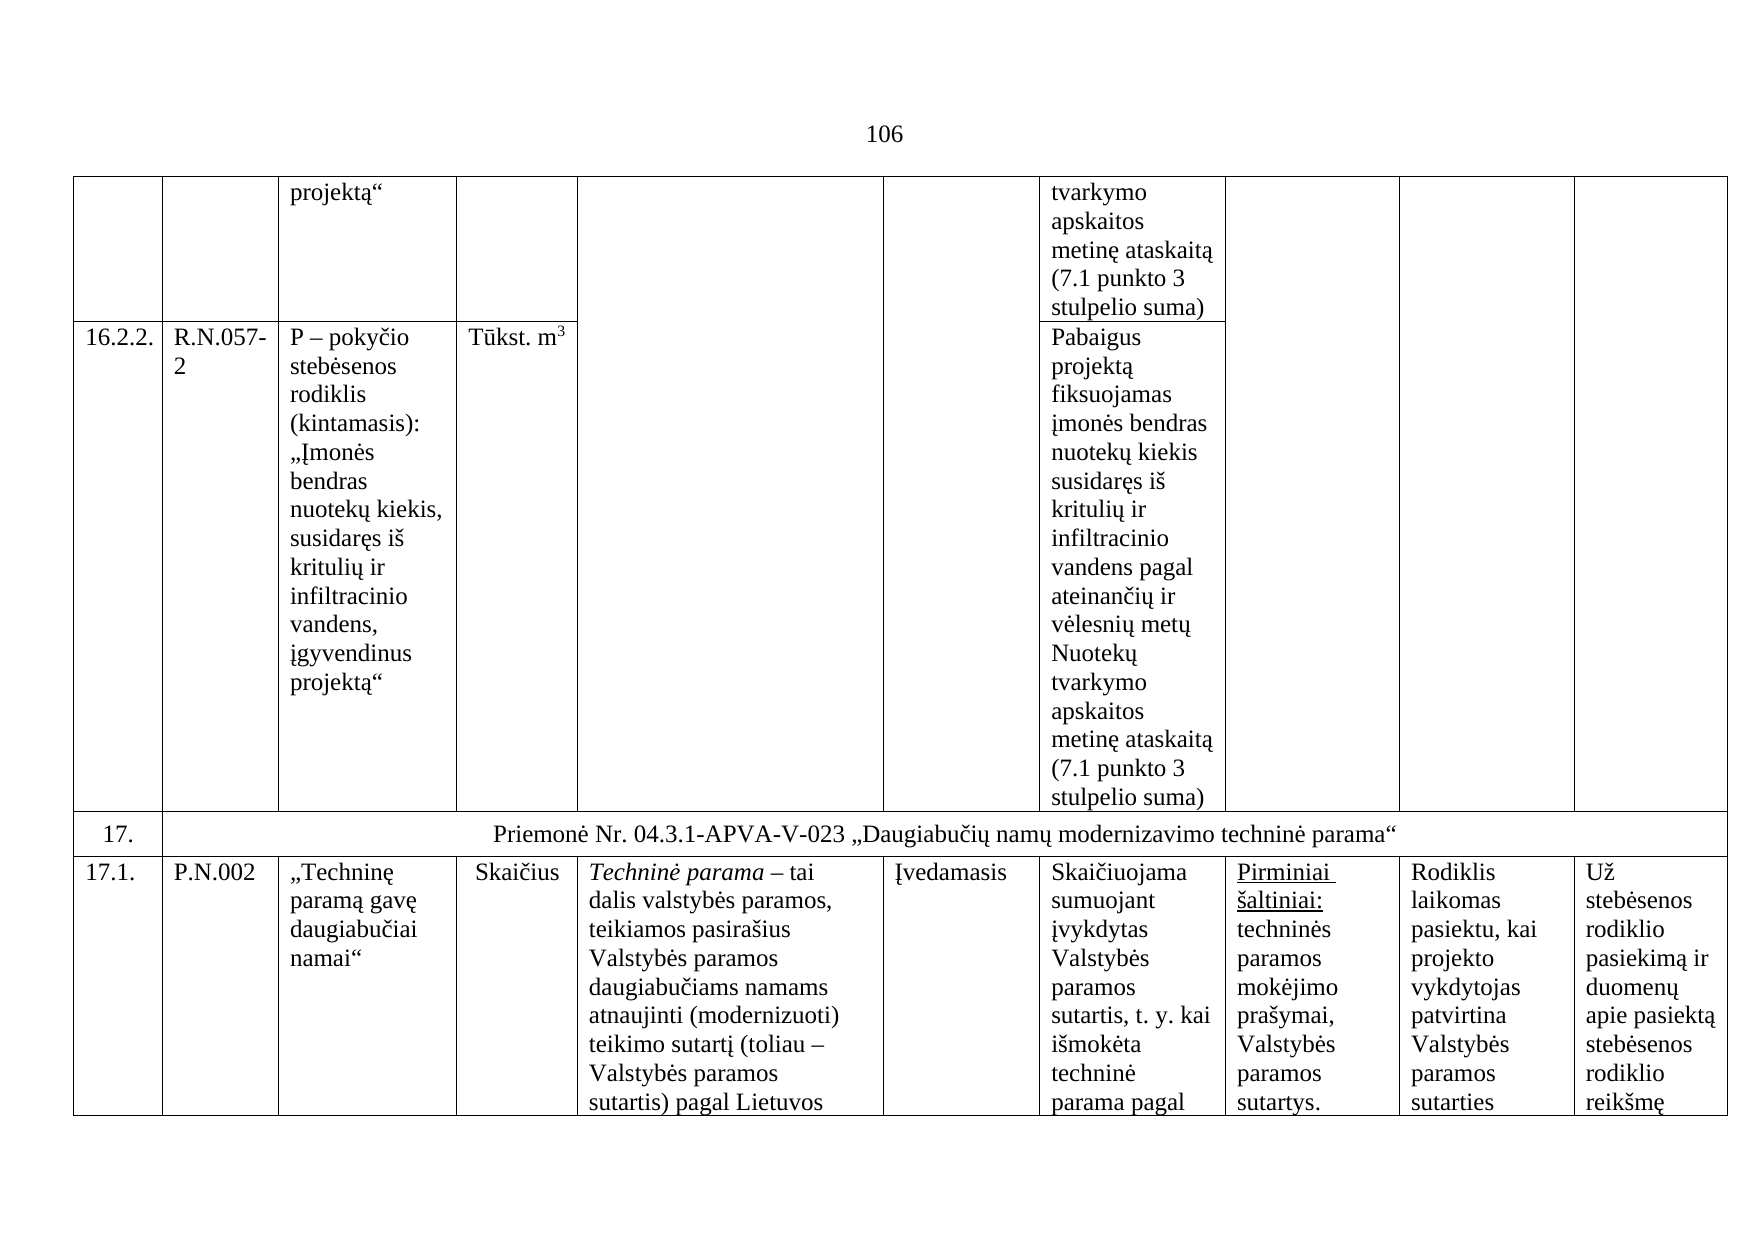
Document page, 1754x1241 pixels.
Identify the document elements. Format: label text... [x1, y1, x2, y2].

table_cell Priemonė Nr. 04.3.1-APVA-V-023 „Daugiabučių namų modernizavimo techninė parama“ [163, 812, 1727, 856]
table_cell [578, 177, 883, 811]
table_cell [1400, 177, 1574, 811]
table_cell tvarkymo apskaitos metinę ataskaitą (7.1 punkto 3 stulpelio suma) [1040, 177, 1225, 321]
table_cell [163, 177, 278, 321]
table_cell Skaičius [457, 857, 577, 1115]
table_cell [884, 177, 1039, 811]
table_cell 16.2.2. [74, 322, 162, 811]
table_cell [1575, 177, 1727, 811]
table_cell 17. [74, 812, 162, 856]
table_cell Įvedamasis [884, 857, 1039, 1115]
table_cell Techninė parama – tai dalis valstybės paramos, teikiamos pasirašius Valstybės paramos daugiabučiams namams atnaujinti (modernizuoti) teikimo sutartį (toliau – Valstybės paramos sutartis) pagal Lietuvos [578, 857, 883, 1115]
table_cell „Techninę paramą gavę daugiabučiai namai“ [279, 857, 456, 1115]
table_cell Rodiklis laikomas pasiektu, kai projekto vykdytojas patvirtina Valstybės paramos sutarties [1400, 857, 1574, 1115]
table_cell projektą“ [279, 177, 456, 321]
table_cell Skaičiuojama sumuojant įvykdytas Valstybės paramos sutartis, t. y. kai išmokėta techninė parama pagal [1040, 857, 1225, 1115]
table_cell Už stebėsenos rodiklio pasiekimą ir duomenų apie pasiektą stebėsenos rodiklio reikšmę [1575, 857, 1727, 1115]
table_cell P – pokyčio stebėsenos rodiklis (kintamasis): „Įmonės bendras nuotekų kiekis, susidaręs iš kritulių ir infiltracinio vandens, įgyvendinus projektą“ [279, 322, 456, 811]
table_cell Tūkst. m3 [457, 322, 577, 811]
table_cell P.N.002 [163, 857, 278, 1115]
table_cell [74, 177, 162, 321]
table_cell 17.1. [74, 857, 162, 1115]
table_cell [457, 177, 577, 321]
table_cell Pirminiai šaltiniai: techninės paramos mokėjimo prašymai, Valstybės paramos sutartys. [1226, 857, 1399, 1115]
table_cell Pabaigus projektą fiksuojamas įmonės bendras nuotekų kiekis susidaręs iš kritulių ir infiltracinio vandens pagal ateinančių ir vėlesnių metų Nuotekų tvarkymo apskaitos metinę ataskaitą (7.1 punkto 3 stulpelio suma) [1040, 322, 1225, 811]
table_cell [1226, 177, 1399, 811]
table_cell R.N.057-2 [163, 322, 278, 811]
